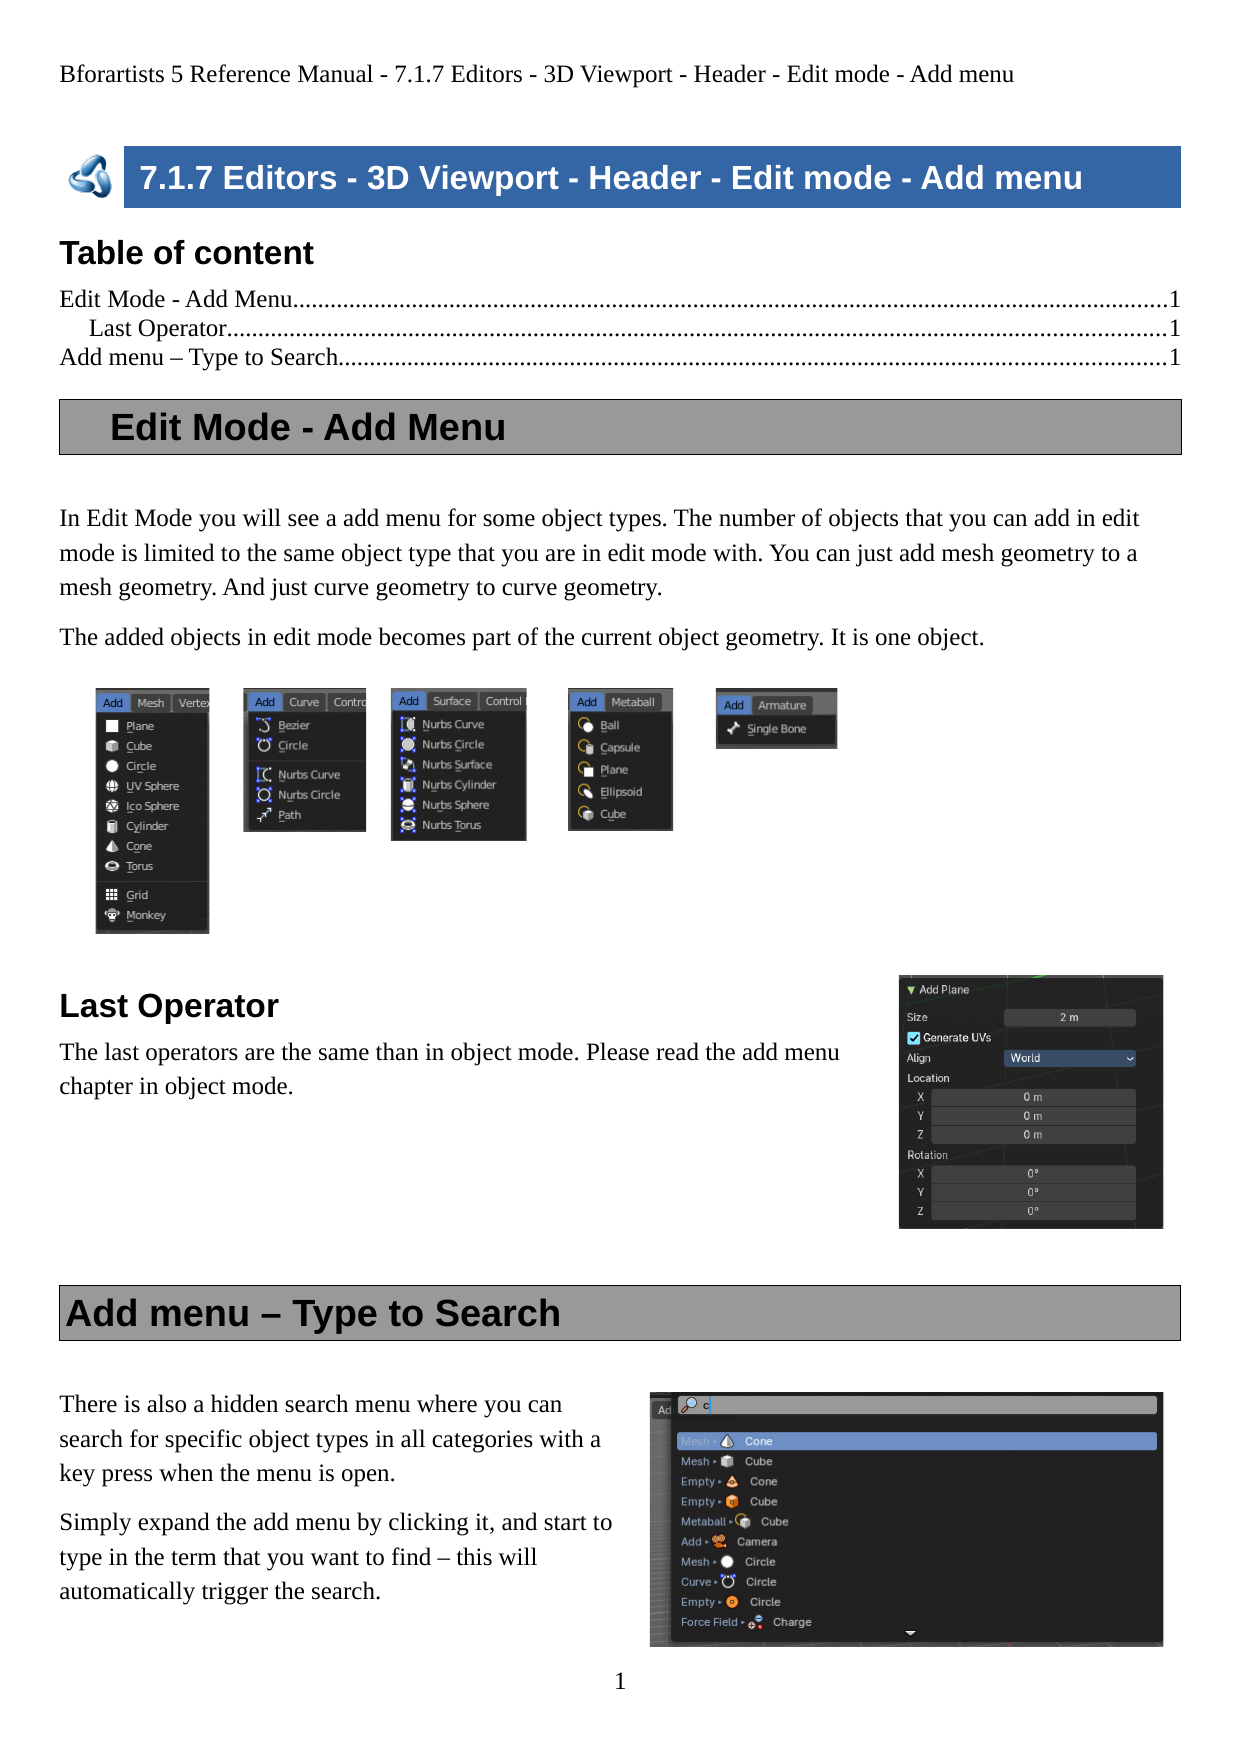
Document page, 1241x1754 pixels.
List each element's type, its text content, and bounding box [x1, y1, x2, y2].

subtitle Table of content [59, 233, 1181, 272]
table_header [59, 146, 124, 208]
table_header Edit Mode - Add Menu [60, 400, 1181, 454]
text The last operators are the same than in object mode. Please read the add menu chapter in object mode. [59, 1037, 898, 1100]
text Last Operator 1 [88, 313, 1181, 342]
text There is also a hidden search menu where you can search for specific object types in all categories with a key press when the menu is open. [59, 1389, 1181, 1487]
picture [95, 688, 210, 934]
picture [243, 688, 367, 832]
picture [568, 688, 674, 831]
table_header Add menu – Type to Search [60, 1286, 1180, 1340]
picture [715, 688, 838, 749]
text Add menu – Type to Search 1 [59, 342, 1181, 370]
text The added objects in edit mode becomes part of the current object geometry. It is one object. [59, 622, 1181, 650]
picture [65, 152, 114, 201]
text In Edit Mode you will see a add menu for some object types. The number of objects that you can add in edit mode is limited to the same object type that you are in edit mode with. You can just add mesh geometry to a mesh geometry. And just curve geometry to curve geometry. [59, 503, 1181, 601]
subtitle Last Operator [59, 986, 898, 1024]
picture [390, 688, 527, 841]
text Simply expand the add menu by clicking it, and start to type in the term that you want to find – this will automatically trigger the search. [59, 1507, 649, 1605]
picture [898, 975, 1164, 1229]
picture [649, 1392, 1164, 1647]
subtitle [1164, 986, 1181, 1024]
text Edit Mode - Add Menu 1 [59, 284, 1181, 313]
table_header 7.1.7 Editors - 3D Viewport - Header - Edit mode - Add menu [124, 146, 1181, 208]
